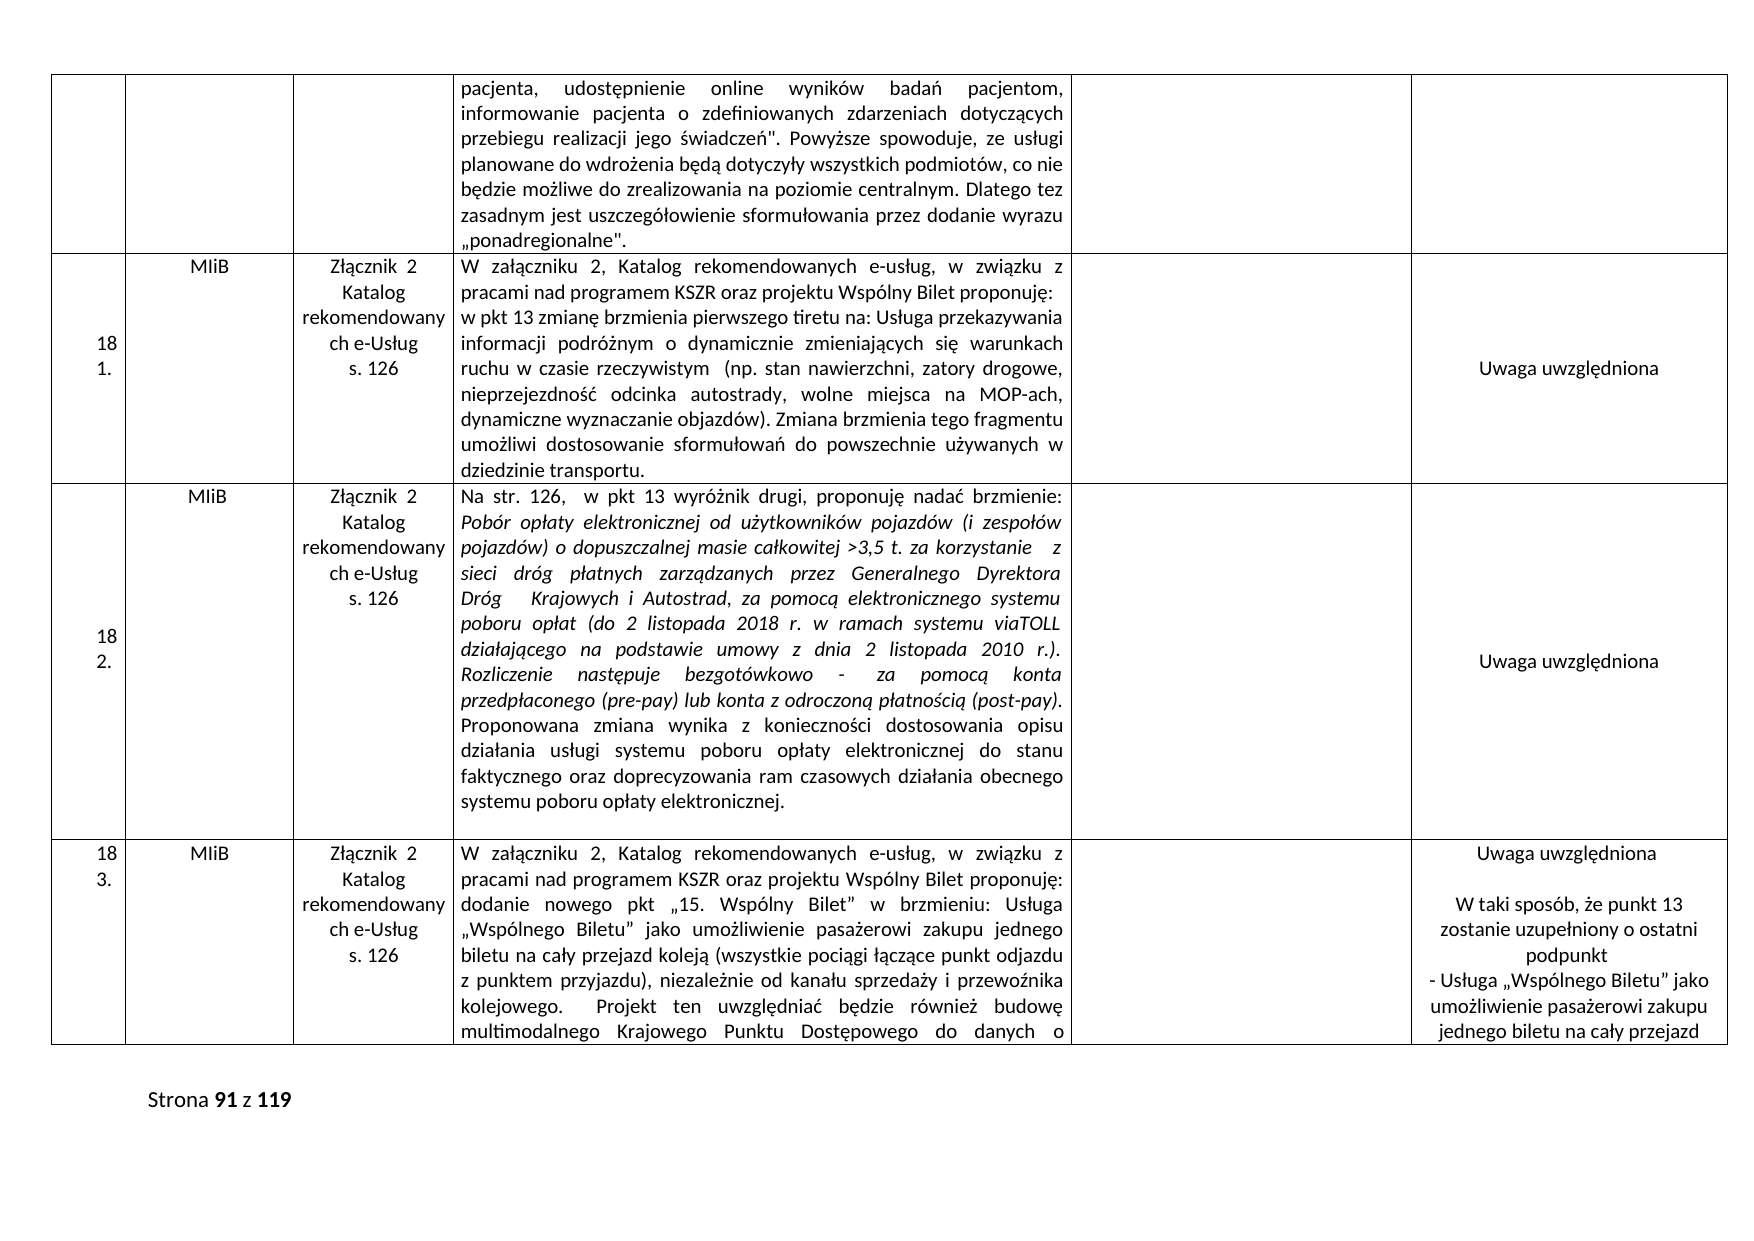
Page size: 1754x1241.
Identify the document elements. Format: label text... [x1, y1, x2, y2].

table_cell pacjenta, udostępnienie online wyników badań pacjentom, informowanie pacjenta o zdefiniowanych zdarzeniach dotyczących przebiegu realizacji jego świadczeń". Powyższe spowoduje, ze usługi planowane do wdrożenia będą dotyczyły wszystkich podmiotów, co nie będzie możliwe do zrealizowania na poziomie centralnym. Dlatego tez zasadnym jest uszczegółowienie sformułowania przez dodanie wyrazu „ponadregionalne". [454, 75, 1071, 253]
table_cell [52, 840, 125, 1044]
table_cell Złącznik 2 Katalog rekomendowanych e-Usług s. 126 [294, 484, 453, 839]
table_cell [126, 75, 293, 253]
table_cell Złącznik 2 Katalog rekomendowanych e-Usług s. 126 [294, 254, 453, 482]
table_cell MIiB [126, 484, 293, 839]
table_cell W załączniku 2, Katalog rekomendowanych e-usług, w związku z pracami nad programem KSZR oraz projektu Wspólny Bilet proponuję: dodanie nowego pkt „15. Wspólny Bilet” w brzmieniu: Usługa „Wspólnego Biletu” jako umożliwienie pasażerowi zakupu jednego biletu na cały przejazd koleją (wszystkie pociągi łączące punkt odjazdu z punktem przyjazdu), niezależnie od kanału sprzedaży i przewoźnika kolejowego. Projekt ten uwzględniać będzie również budowę multimodalnego Krajowego Punktu Dostępowego do danych o [454, 840, 1071, 1044]
table_cell Uwaga uwzględniona [1412, 254, 1727, 482]
table_cell [52, 484, 125, 839]
table_cell [1072, 840, 1411, 1044]
table_cell [1072, 75, 1411, 253]
table_cell Uwaga uwzględniona [1412, 484, 1727, 839]
table_cell [52, 254, 125, 482]
table_cell [294, 75, 453, 253]
table_cell [1072, 484, 1411, 839]
table_cell W załączniku 2, Katalog rekomendowanych e-usług, w związku z pracami nad programem KSZR oraz projektu Wspólny Bilet proponuję: w pkt 13 zmianę brzmienia pierwszego tiretu na: Usługa przekazywania informacji podróżnym o dynamicznie zmieniających się warunkach ruchu w czasie rzeczywistym (np. stan nawierzchni, zatory drogowe, nieprzejezdność odcinka autostrady, wolne miejsca na MOP-ach, dynamiczne wyznaczanie objazdów). Zmiana brzmienia tego fragmentu umożliwi dostosowanie sformułowań do powszechnie używanych w dziedzinie transportu. [454, 254, 1071, 482]
table_cell MIiB [126, 840, 293, 1044]
table_cell Złącznik 2 Katalog rekomendowanych e-Usług s. 126 [294, 840, 453, 1044]
table_cell [52, 75, 125, 253]
table_cell Uwaga uwzględniona W taki sposób, że punkt 13 zostanie uzupełniony o ostatni podpunkt - Usługa „Wspólnego Biletu” jako umożliwienie pasażerowi zakupu jednego biletu na cały przejazd [1412, 840, 1727, 1044]
table_cell MIiB [126, 254, 293, 482]
table_cell [1072, 254, 1411, 482]
table_cell [1412, 75, 1727, 253]
table_cell Na str. 126, w pkt 13 wyróżnik drugi, proponuję nadać brzmienie: Pobór opłaty elektronicznej od użytkowników pojazdów (i zespołów pojazdów) o dopuszczalnej masie całkowitej >3,5 t. za korzystanie z sieci dróg płatnych zarządzanych przez Generalnego Dyrektora Dróg Krajowych i Autostrad, za pomocą elektronicznego systemu poboru opłat (do 2 listopada 2018 r. w ramach systemu viaTOLL działającego na podstawie umowy z dnia 2 listopada 2010 r.). Rozliczenie następuje bezgotówkowo - za pomocą konta przedpłaconego (pre-pay) lub konta z odroczoną płatnością (post-pay). Proponowana zmiana wynika z konieczności dostosowania opisu działania usługi systemu poboru opłaty elektronicznej do stanu faktycznego oraz doprecyzowania ram czasowych działania obecnego systemu poboru opłaty elektronicznej. [454, 484, 1071, 839]
